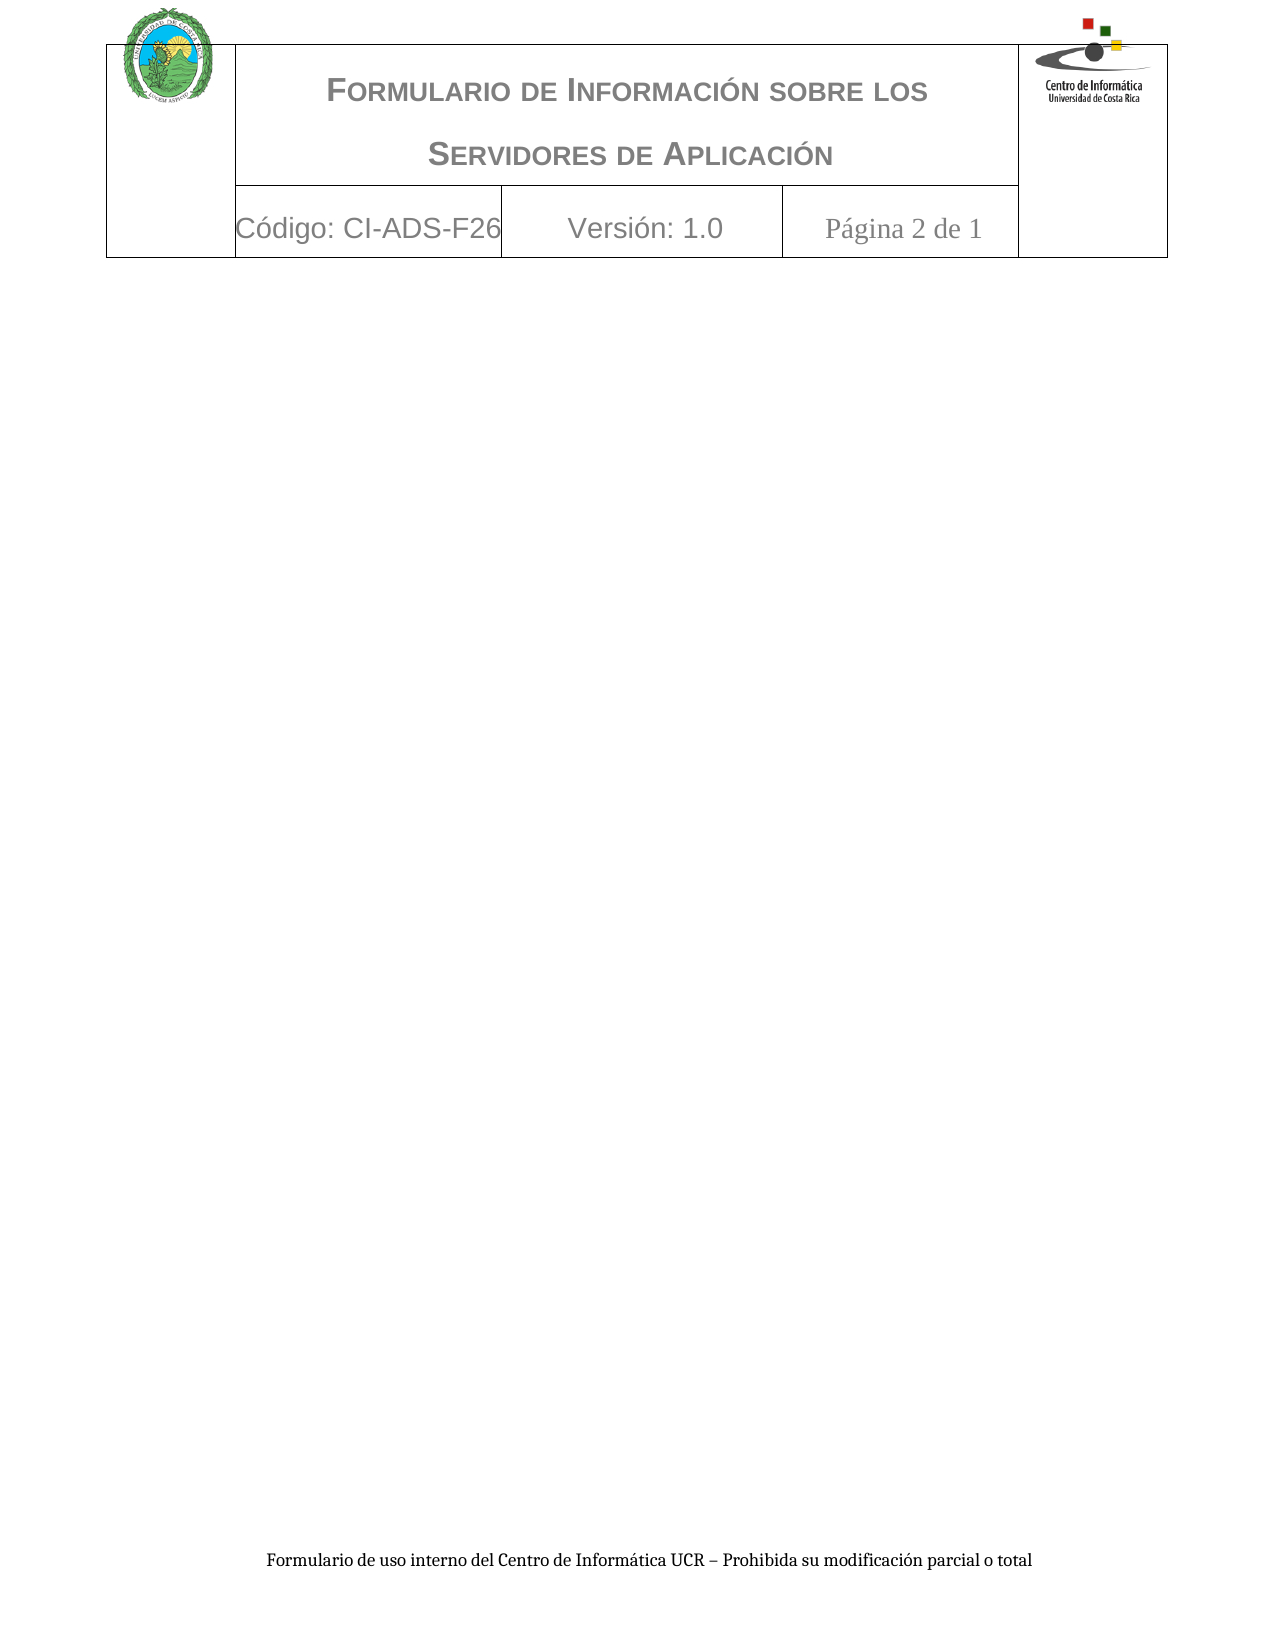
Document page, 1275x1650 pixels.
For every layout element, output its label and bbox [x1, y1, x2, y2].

picture [123, 8, 213, 44]
picture [168, 36, 189, 44]
picture [1035, 45, 1152, 102]
picture [123, 45, 213, 103]
picture [1035, 18, 1152, 44]
